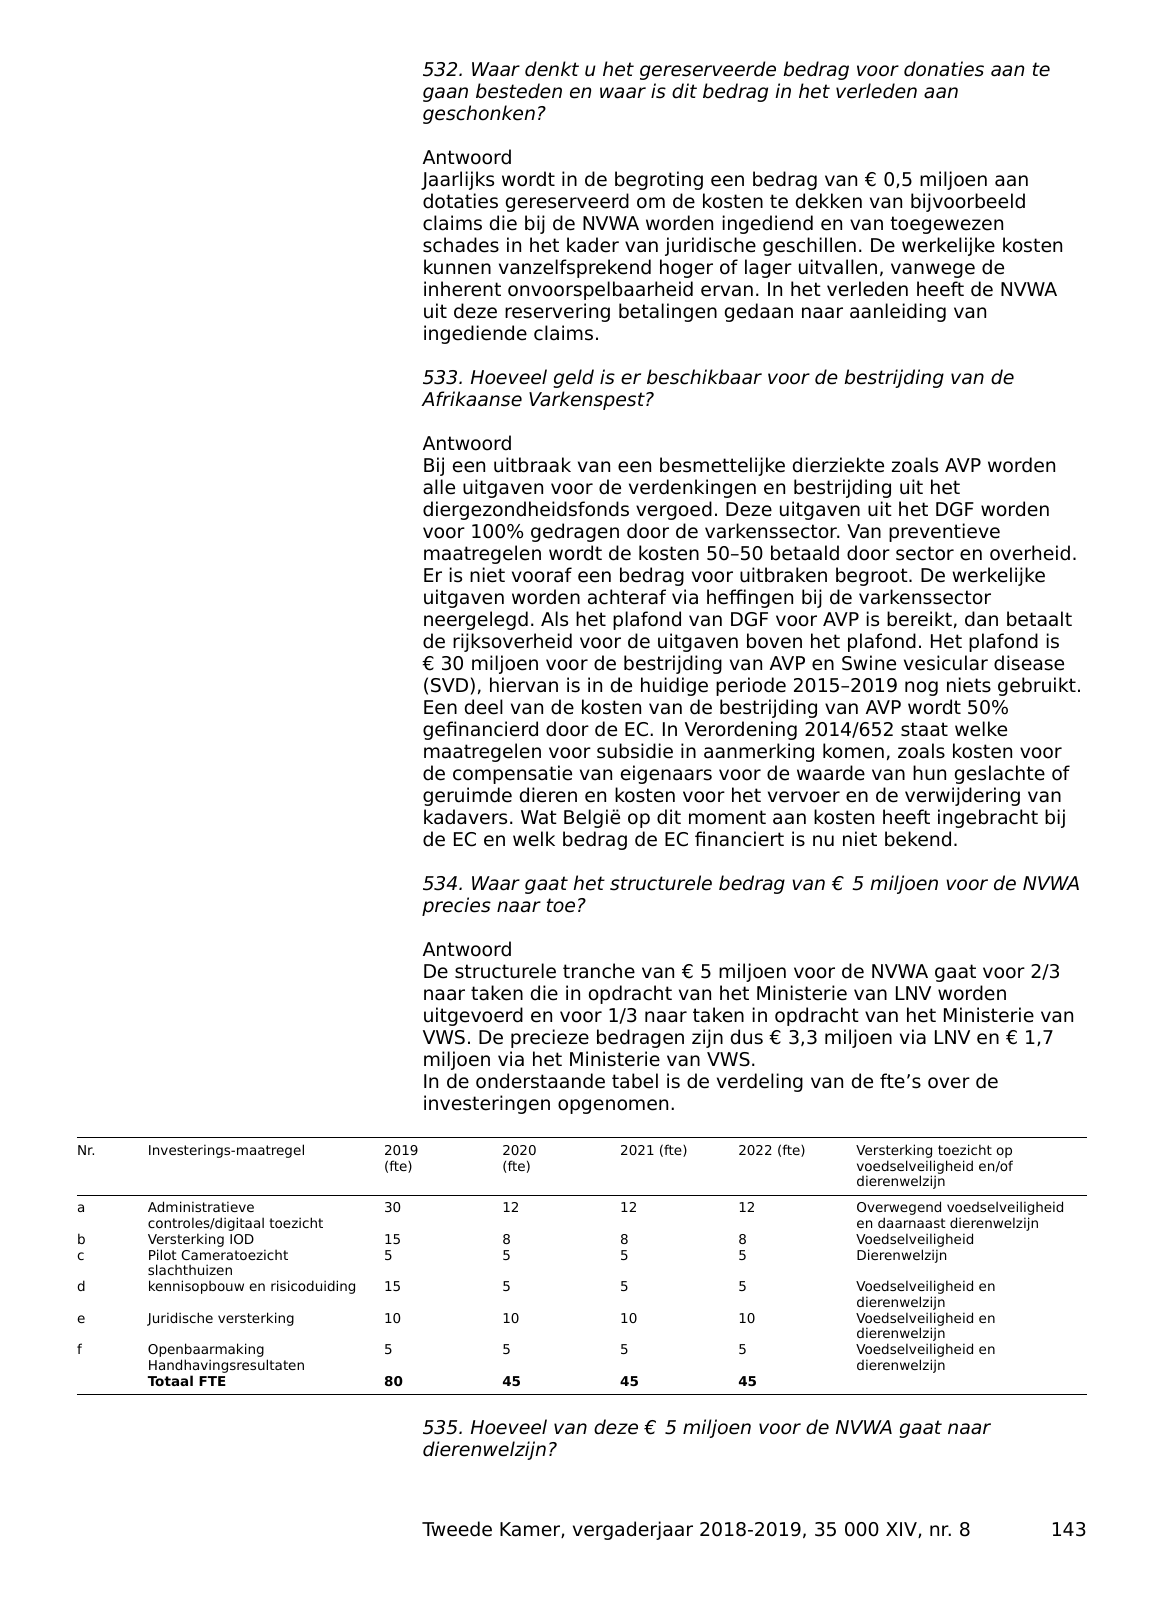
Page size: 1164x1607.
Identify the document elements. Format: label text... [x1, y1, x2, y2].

text Jaarlijks wordt in de begroting een bedrag van € 0,5 miljoen aan dotaties gereserveerd om de kosten te dekken van bijvoorbeeld claims die bij de NVWA worden ingediend en van toegewezen schades in het kader van juridische geschillen. De werkelijke kosten kunnen vanzelfsprekend hoger of lager uitvallen, vanwege de inherent onvoorspelbaarheid ervan. In het verleden heeft de NVWA uit deze reservering betalingen gedaan naar aanleiding van ingediende claims. [422, 169, 1087, 345]
table_cell 8 [732, 1232, 850, 1247]
table_cell Pilot Cameratoezicht slachthuizen [142, 1248, 378, 1279]
table_cell 15 [378, 1279, 496, 1310]
table_cell 5 [378, 1342, 496, 1373]
text Bij een uitbraak van een besmettelijke dierziekte zoals AVP worden alle uitgaven voor de verdenkingen en bestrijding uit het diergezondheidsfonds vergoed. Deze uitgaven uit het DGF worden voor 100% gedragen door de varkenssector. Van preventieve maatregelen wordt de kosten 50–50 betaald door sector en overheid. [422, 455, 1087, 565]
table_cell c [77, 1248, 142, 1279]
table_header 2019 (fte) [378, 1138, 496, 1194]
text 534. Waar gaat het structurele bedrag van € 5 miljoen voor de NVWA precies naar toe? [422, 873, 1087, 917]
table_cell 5 [732, 1279, 850, 1310]
text Er is niet vooraf een bedrag voor uitbraken begroot. De werkelijke uitgaven worden achteraf via heffingen bij de varkenssector neergelegd. Als het plafond van DGF voor AVP is bereikt, dan betaalt de rijksoverheid voor de uitgaven boven het plafond. Het plafond is € 30 miljoen voor de bestrijding van AVP en Swine vesicular disease (SVD), hiervan is in de huidige periode 2015–2019 nog niets gebruikt. [422, 565, 1087, 697]
table_header 2020 (fte) [496, 1138, 614, 1194]
table_cell b [77, 1232, 142, 1247]
text 533. Hoeveel geld is er beschikbaar voor de bestrijding van de Afrikaanse Varkenspest? [422, 367, 1087, 411]
table_cell 10 [732, 1310, 850, 1342]
text Een deel van de kosten van de bestrijding van AVP wordt 50% gefinancierd door de EC. In Verordening 2014/652 staat welke maatregelen voor subsidie in aanmerking komen, zoals kosten voor de compensatie van eigenaars voor de waarde van hun geslachte of geruimde dieren en kosten voor het vervoer en de verwijdering van kadavers. Wat België op dit moment aan kosten heeft ingebracht bij de EC en welk bedrag de EC financiert is nu niet bekend. [422, 697, 1087, 851]
table_cell 80 [378, 1373, 496, 1394]
table_cell 8 [614, 1232, 732, 1247]
table_cell a [77, 1196, 142, 1232]
table_header 2021 (fte) [614, 1138, 732, 1194]
table_cell 10 [614, 1310, 732, 1342]
table_header 2022 (fte) [732, 1138, 850, 1194]
table_cell 10 [378, 1310, 496, 1342]
table_cell 5 [732, 1248, 850, 1279]
table_cell 5 [496, 1279, 614, 1310]
text Antwoord [422, 939, 1087, 961]
table_cell 5 [378, 1248, 496, 1279]
table_cell 15 [378, 1232, 496, 1247]
table_cell 12 [732, 1196, 850, 1232]
table_cell 8 [496, 1232, 614, 1247]
table_cell e [77, 1310, 142, 1342]
table_cell [850, 1373, 1087, 1394]
table_cell Voedselveiligheid [850, 1232, 1087, 1247]
table_cell 30 [378, 1196, 496, 1232]
table_cell 45 [614, 1373, 732, 1394]
text Antwoord [422, 147, 1087, 169]
text 532. Waar denkt u het gereserveerde bedrag voor donaties aan te gaan besteden en waar is dit bedrag in het verleden aan geschonken? [422, 59, 1087, 125]
table_cell 5 [614, 1342, 732, 1373]
table_cell 12 [614, 1196, 732, 1232]
table_cell Openbaarmaking Handhavingsresultaten [142, 1342, 378, 1373]
table_cell d [77, 1279, 142, 1310]
table_cell [77, 1373, 142, 1394]
table_cell Totaal FTE [142, 1373, 378, 1394]
text 535. Hoeveel van deze € 5 miljoen voor de NVWA gaat naar dierenwelzijn? [422, 1417, 1087, 1461]
table_cell Juridische versterking [142, 1310, 378, 1342]
table_cell Voedselveiligheid en dierenwelzijn [850, 1342, 1087, 1373]
table_header Nr. [77, 1138, 142, 1194]
table_cell 12 [496, 1196, 614, 1232]
table_cell Administratieve controles/digitaal toezicht [142, 1196, 378, 1232]
table_cell Voedselveiligheid en dierenwelzijn [850, 1279, 1087, 1310]
table_cell f [77, 1342, 142, 1373]
text De structurele tranche van € 5 miljoen voor de NVWA gaat voor 2/3 naar taken die in opdracht van het Ministerie van LNV worden uitgevoerd en voor 1/3 naar taken in opdracht van het Ministerie van VWS. De precieze bedragen zijn dus € 3,3 miljoen via LNV en € 1,7 miljoen via het Ministerie van VWS. [422, 961, 1087, 1071]
table_cell Overwegend voedselveiligheid en daarnaast dierenwelzijn [850, 1196, 1087, 1232]
table_cell 5 [614, 1248, 732, 1279]
table_cell Voedselveiligheid en dierenwelzijn [850, 1310, 1087, 1342]
table_cell 5 [496, 1248, 614, 1279]
text In de onderstaande tabel is de verdeling van de fte’s over de investeringen opgenomen. [422, 1071, 1087, 1115]
table_header Versterking toezicht op voedselveiligheid en/of dierenwelzijn [850, 1138, 1087, 1194]
table_cell kennisopbouw en risicoduiding [142, 1279, 378, 1310]
table_cell 5 [496, 1342, 614, 1373]
text Antwoord [422, 433, 1087, 455]
table_cell Versterking IOD [142, 1232, 378, 1247]
table_cell 5 [732, 1342, 850, 1373]
table_cell 45 [496, 1373, 614, 1394]
table_header Investerings-maatregel [142, 1138, 378, 1194]
table_cell Dierenwelzijn [850, 1248, 1087, 1279]
table_cell 5 [614, 1279, 732, 1310]
table_cell 10 [496, 1310, 614, 1342]
table_cell 45 [732, 1373, 850, 1394]
